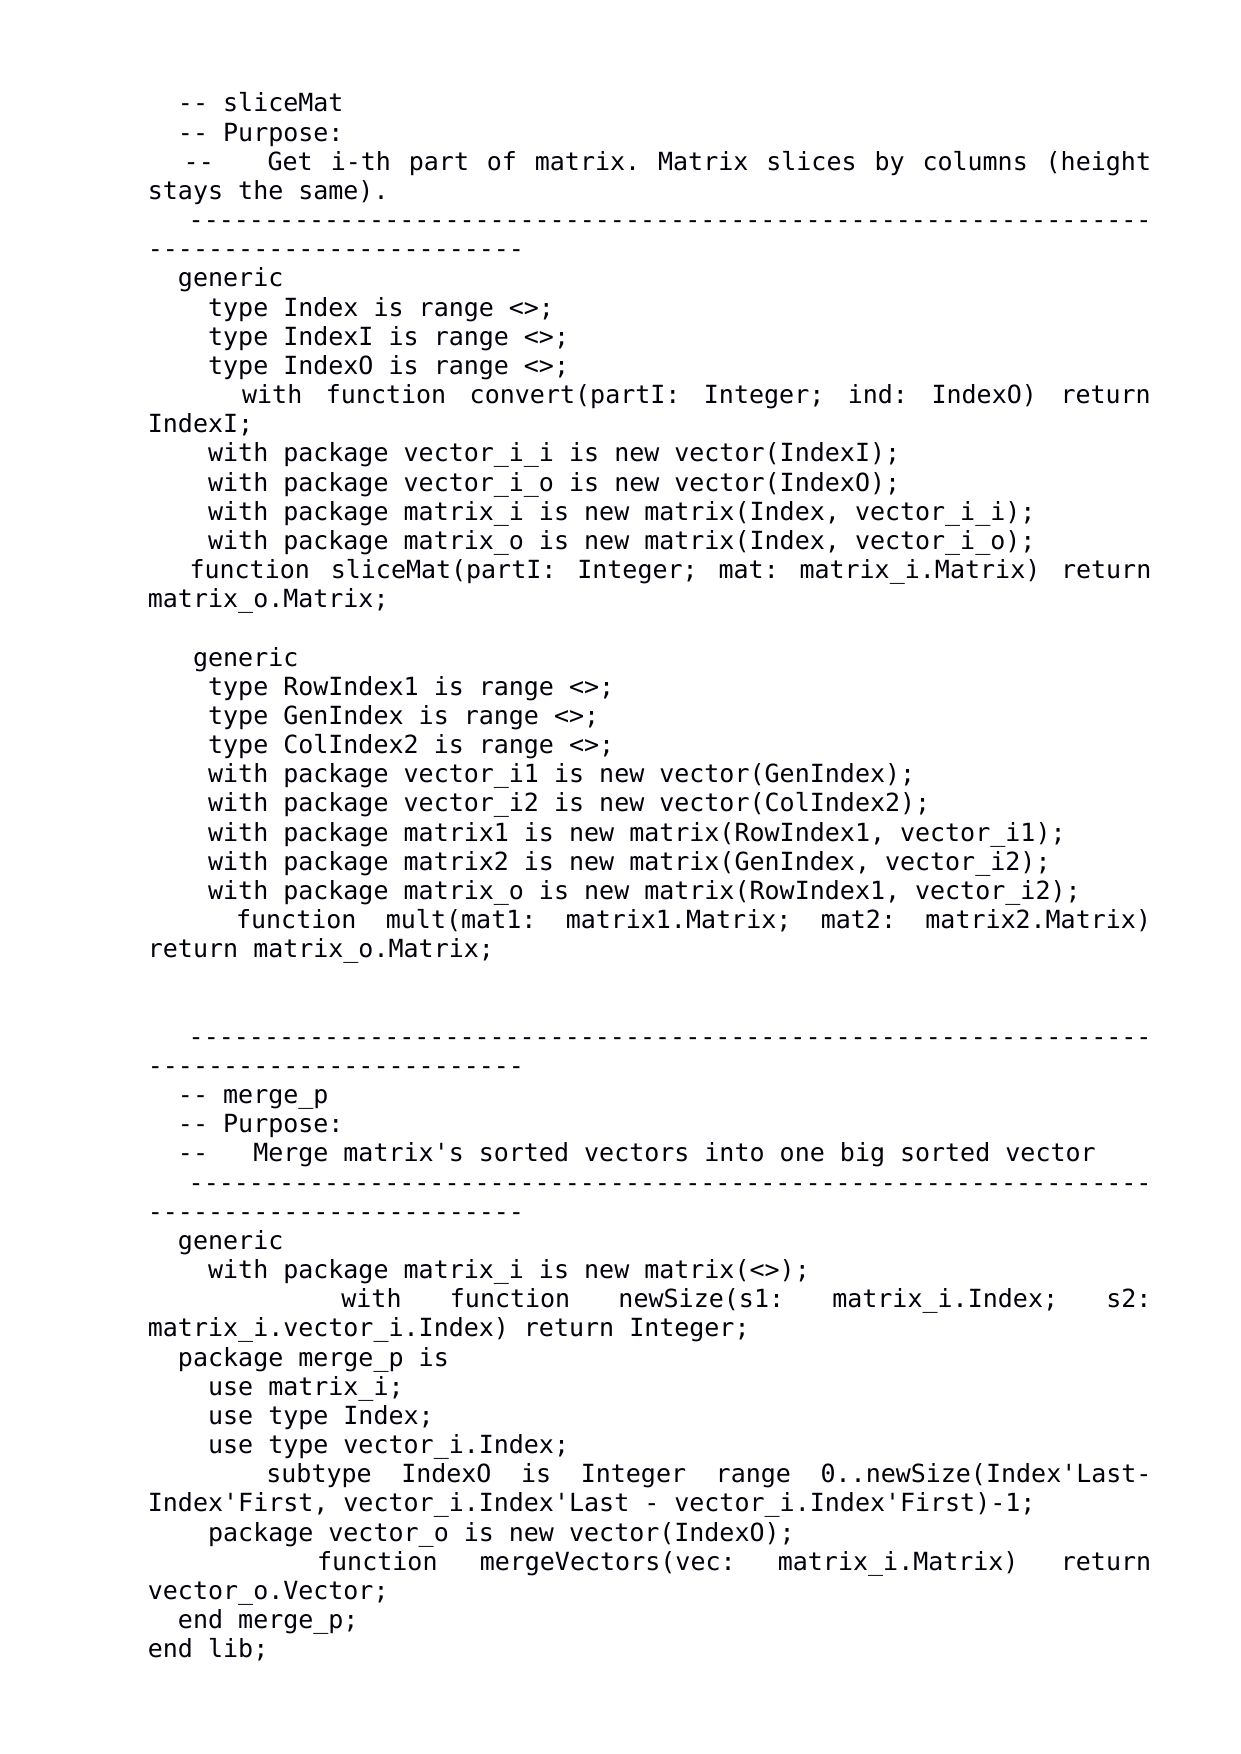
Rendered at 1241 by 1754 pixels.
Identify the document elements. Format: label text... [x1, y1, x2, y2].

text with package vector_i_o is new vector(IndexO); [148, 468, 1152, 497]
text -- Get i-th part of matrix. Matrix slices by columns (height stays the same). [148, 147, 1152, 205]
text with package matrix_i is new matrix(Index, vector_i_i); [148, 497, 1152, 526]
text type IndexO is range <>; [148, 351, 1152, 380]
text with function newSize(s1: matrix_i.Index; s2: matrix_i.vector_i.Index) return Integer; [148, 1284, 1152, 1343]
text -- merge_p [148, 1080, 1152, 1109]
text with package matrix_i is new matrix(<>); [148, 1255, 1152, 1284]
text use type Index; [148, 1401, 1152, 1430]
text -- Purpose: [148, 1109, 1152, 1139]
text type ColIndex2 is range <>; [148, 730, 1152, 759]
text ----------------------------------------------------------------------------------------- [148, 205, 1152, 264]
text function mult(mat1: matrix1.Matrix; mat2: matrix2.Matrix) return matrix_o.Matrix; [148, 905, 1152, 964]
text package vector_o is new vector(IndexO); [148, 1518, 1152, 1547]
text generic [148, 264, 1152, 293]
text ----------------------------------------------------------------------------------------- [148, 1168, 1152, 1226]
text generic [148, 1226, 1152, 1255]
text -- Merge matrix's sorted vectors into one big sorted vector [148, 1139, 1152, 1168]
text with package vector_i2 is new vector(ColIndex2); [148, 789, 1152, 818]
text -- Purpose: [148, 118, 1152, 147]
text with package matrix1 is new matrix(RowIndex1, vector_i1); [148, 818, 1152, 847]
text type RowIndex1 is range <>; [148, 672, 1152, 701]
text type GenIndex is range <>; [148, 701, 1152, 730]
text subtype IndexO is Integer range 0..newSize(Index'Last-Index'First, vector_i.Index'Last - vector_i.Index'First)-1; [148, 1459, 1152, 1518]
text type Index is range <>; [148, 293, 1152, 322]
text with package vector_i1 is new vector(GenIndex); [148, 759, 1152, 789]
text package merge_p is [148, 1343, 1152, 1372]
text with package matrix2 is new matrix(GenIndex, vector_i2); [148, 847, 1152, 876]
text with package matrix_o is new matrix(Index, vector_i_o); [148, 526, 1152, 555]
text with function convert(partI: Integer; ind: IndexO) return IndexI; [148, 380, 1152, 439]
text end merge_p; [148, 1605, 1152, 1634]
text generic [148, 643, 1152, 672]
text with package vector_i_i is new vector(IndexI); [148, 439, 1152, 468]
text use type vector_i.Index; [148, 1430, 1152, 1459]
text function sliceMat(partI: Integer; mat: matrix_i.Matrix) return matrix_o.Matrix; [148, 555, 1152, 614]
text ----------------------------------------------------------------------------------------- [148, 1022, 1152, 1080]
text end lib; [148, 1634, 1152, 1664]
text use matrix_i; [148, 1372, 1152, 1401]
text type IndexI is range <>; [148, 322, 1152, 351]
text function mergeVectors(vec: matrix_i.Matrix) return vector_o.Vector; [148, 1547, 1152, 1605]
text with package matrix_o is new matrix(RowIndex1, vector_i2); [148, 876, 1152, 905]
text -- sliceMat [148, 89, 1152, 118]
